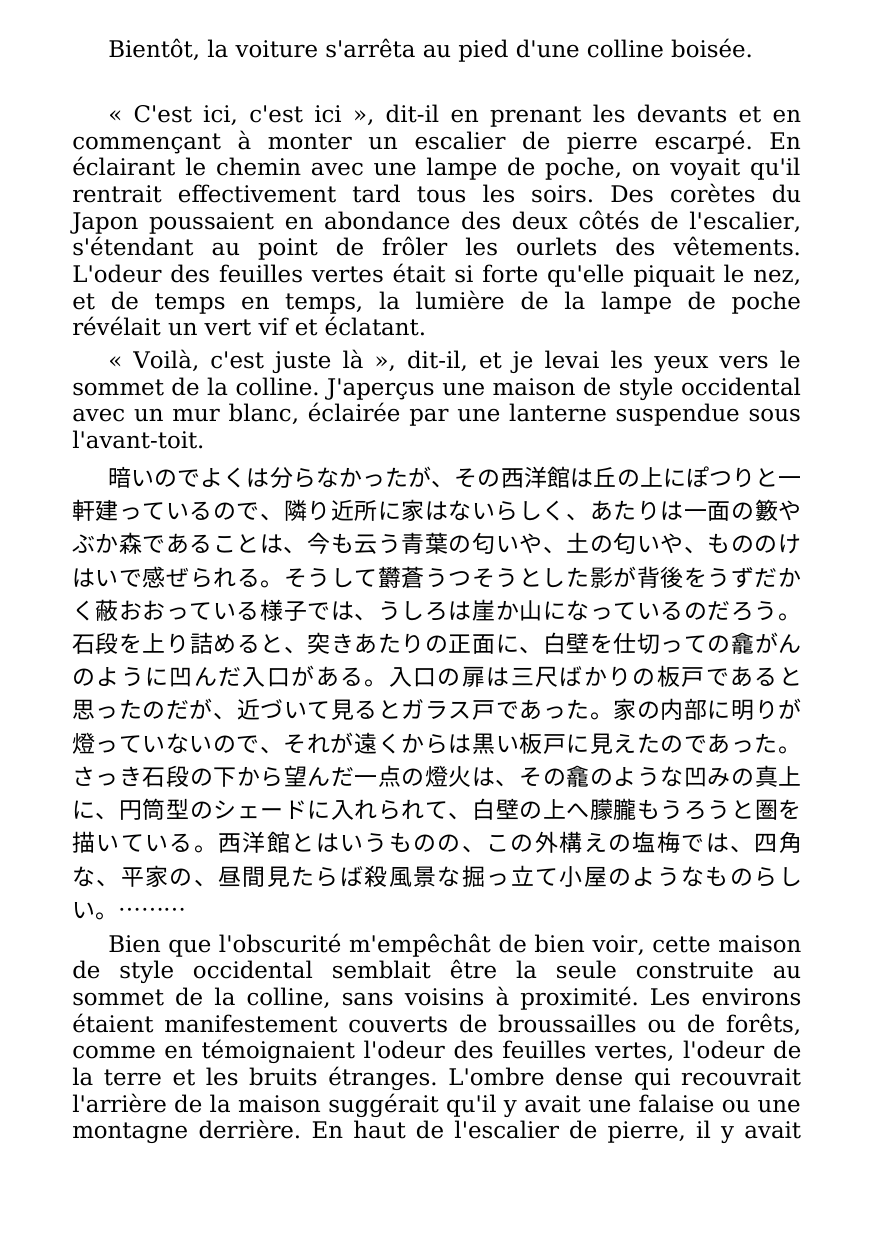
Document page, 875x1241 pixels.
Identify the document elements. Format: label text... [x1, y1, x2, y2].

text « Voilà, c'est juste là », dit-il, et je levai les yeux vers le sommet de la colline. J'aperçus une maison de style occidental avec un mur blanc, éclairée par une lanterne suspendue sous l'avant-toit. [72, 347, 802, 454]
text « C'est ici, c'est ici », dit-il en prenant les devants et en commençant à monter un escalier de pierre escarpé. En éclairant le chemin avec une lampe de poche, on voyait qu'il rentrait effectivement tard tous les soirs. Des corètes du Japon poussaient en abondance des deux côtés de l'escalier, s'étendant au point de frôler les ourlets des vêtements. L'odeur des feuilles vertes était si forte qu'elle piquait le nez, et de temps en temps, la lumière de la lampe de poche révélait un vert vif et éclatant. [72, 101, 802, 341]
text Bientôt, la voiture s'arrêta au pied d'une colline boisée. [72, 36, 802, 63]
text 暗いのでよくは分らなかったが、その西洋館は丘の上にぽつりと一軒建っているので、隣り近所に家はないらしく、あたりは一面の籔やぶか森であることは、今も云う青葉の匂いや、土の匂いや、もののけはいで感ぜられる。そうして欝蒼うつそうとした影が背後をうずだかく蔽おおっている様子では、うしろは崖か山になっているのだろう。石段を上り詰めると、突きあたりの正面に、白壁を仕切っての龕がんのように凹んだ入口がある。入口の扉は三尺ばかりの板戸であると思ったのだが、近づいて見るとガラス戸であった。家の内部に明りが燈っていないので、それが遠くからは黒い板戸に見えたのであった。さっき石段の下から望んだ一点の燈火は、その龕のような凹みの真上に、円筒型のシェードに入れられて、白壁の上へ朦朧もうろうと圏を描いている。西洋館とはいうものの、この外構えの塩梅では、四角な、平家の、昼間見たらば殺風景な掘っ立て小屋のようなものらしい。……… [72, 460, 802, 925]
text Bien que l'obscurité m'empêchât de bien voir, cette maison de style occidental semblait être la seule construite au sommet de la colline, sans voisins à proximité. Les environs étaient manifestement couverts de broussailles ou de forêts, comme en témoignaient l'odeur des feuilles vertes, l'odeur de la terre et les bruits étranges. L'ombre dense qui recouvrait l'arrière de la maison suggérait qu'il y avait une falaise ou une montagne derrière. En haut de l'escalier de pierre, il y avait [72, 931, 802, 1144]
